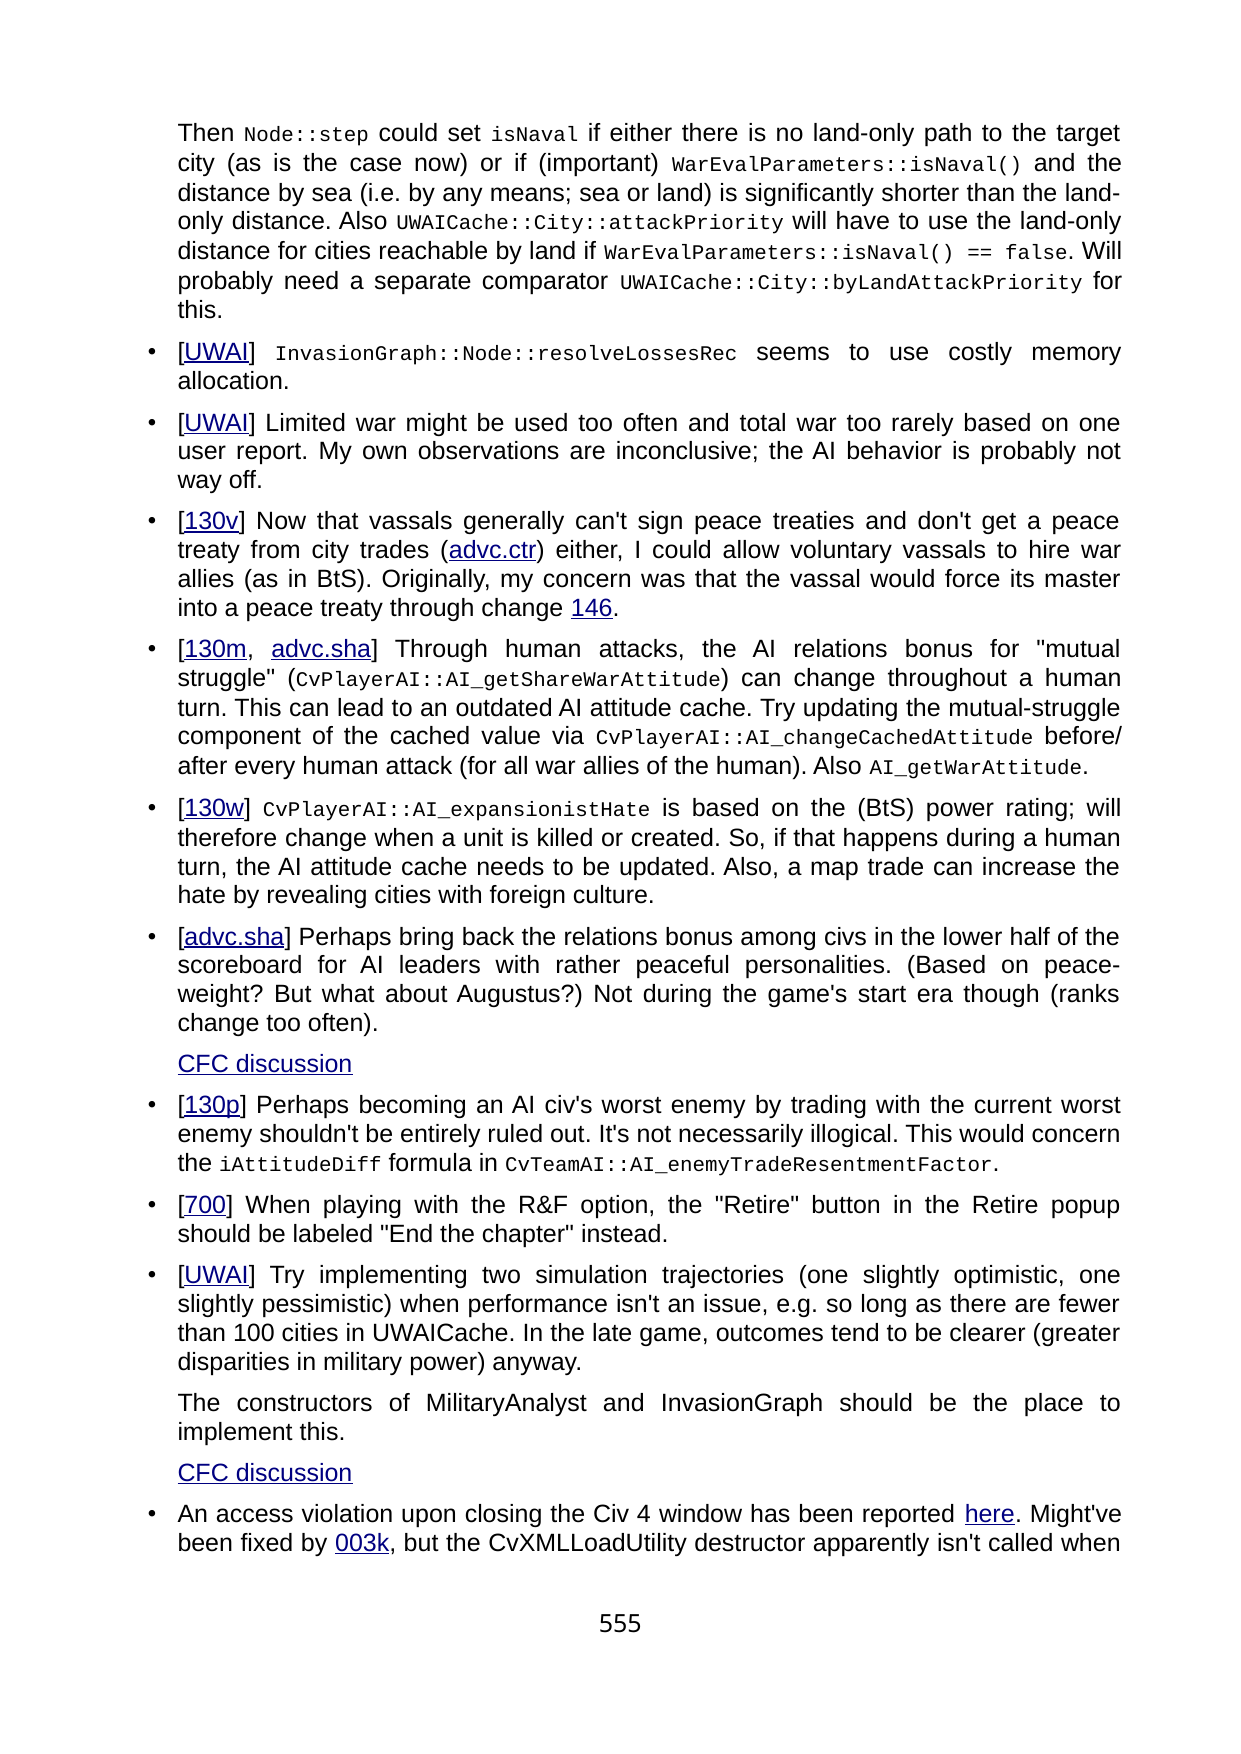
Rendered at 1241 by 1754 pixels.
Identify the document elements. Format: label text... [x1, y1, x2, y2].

list [700] When playing with the R&F option, the "Retire" button in the Retire popup should be labeled "End the chapter" instead. [148, 1190, 1122, 1248]
list [UWAI] Limited war might be used too often and total war too rarely based on one user report. My own observations are inconclusive; the AI behavior is probably not way off. [148, 407, 1122, 494]
list The constructors of MilitaryAnalyst and InvasionGraph should be the place to implement this. [148, 1388, 1122, 1445]
list Then Node::step could set isNaval if either there is no land-only path to the target city (as is the case now) or if (important) WarEvalParameters::isNaval() and the distance by sea (i.e. by any means; sea or land) is significantly shorter than the land-only distance. Also UWAICache::City::attackPriority will have to use the land-only distance for cities reachable by land if WarEvalParameters::isNaval() == false. Will probably need a separate comparator UWAICache::City::byLandAttackPriority for this. [148, 118, 1122, 324]
list [UWAI] InvasionGraph::Node::resolveLossesRec seems to use costly memory allocation. [148, 337, 1122, 395]
list An access violation upon closing the Civ 4 window has been reported here. Might've been fixed by 003k, but the CvXMLLoadUtility destructor apparently isn't called when [148, 1499, 1122, 1557]
list [130v] Now that vassals generally can't sign peace treaties and don't get a peace treaty from city trades (advc.ctr) either, I could allow voluntary vassals to hire war allies (as in BtS). Originally, my concern was that the vassal would force its master into a peace treaty through change 146. [148, 506, 1122, 621]
list [130m, advc.sha] Through human attacks, the AI relations bonus for "mutual struggle" (CvPlayerAI::AI_getShareWarAttitude) can change throughout a human turn. This can lead to an outdated AI attitude cache. Try updating the mutual-struggle component of the cached value via CvPlayerAI::AI_changeCachedAttitude before/ after every human attack (for all war allies of the human). Also AI_getWarAttitude. [148, 634, 1122, 781]
list [130p] Perhaps becoming an AI civ's worst enemy by trading with the current worst enemy shouldn't be entirely ruled out. It's not necessarily illogical. This would concern the iAttitudeDiff formula in CvTeamAI::AI_enemyTradeResentmentFactor. [148, 1090, 1122, 1178]
list [advc.sha] Perhaps bring back the relations bonus among civs in the lower half of the scoreboard for AI leaders with rather peaceful personalities. (Based on peace-weight? But what about Augustus?) Not during the game's start era though (ranks change too often). [148, 922, 1122, 1037]
list [UWAI] Try implementing two simulation trajectories (one slightly optimistic, one slightly pessimistic) when performance isn't an issue, e.g. so long as there are fewer than 100 cities in UWAICache. In the late game, outcomes tend to be clearer (greater disparities in military power) anyway. [148, 1260, 1122, 1375]
list [130w] CvPlayerAI::AI_expansionistHate is based on the (BtS) power rating; will therefore change when a unit is killed or created. So, if that happens during a human turn, the AI attitude cache needs to be updated. Also, a map trade can increase the hate by revealing cities with foreign culture. [148, 793, 1122, 909]
list CFC discussion [148, 1049, 1122, 1078]
list CFC discussion [148, 1458, 1122, 1487]
